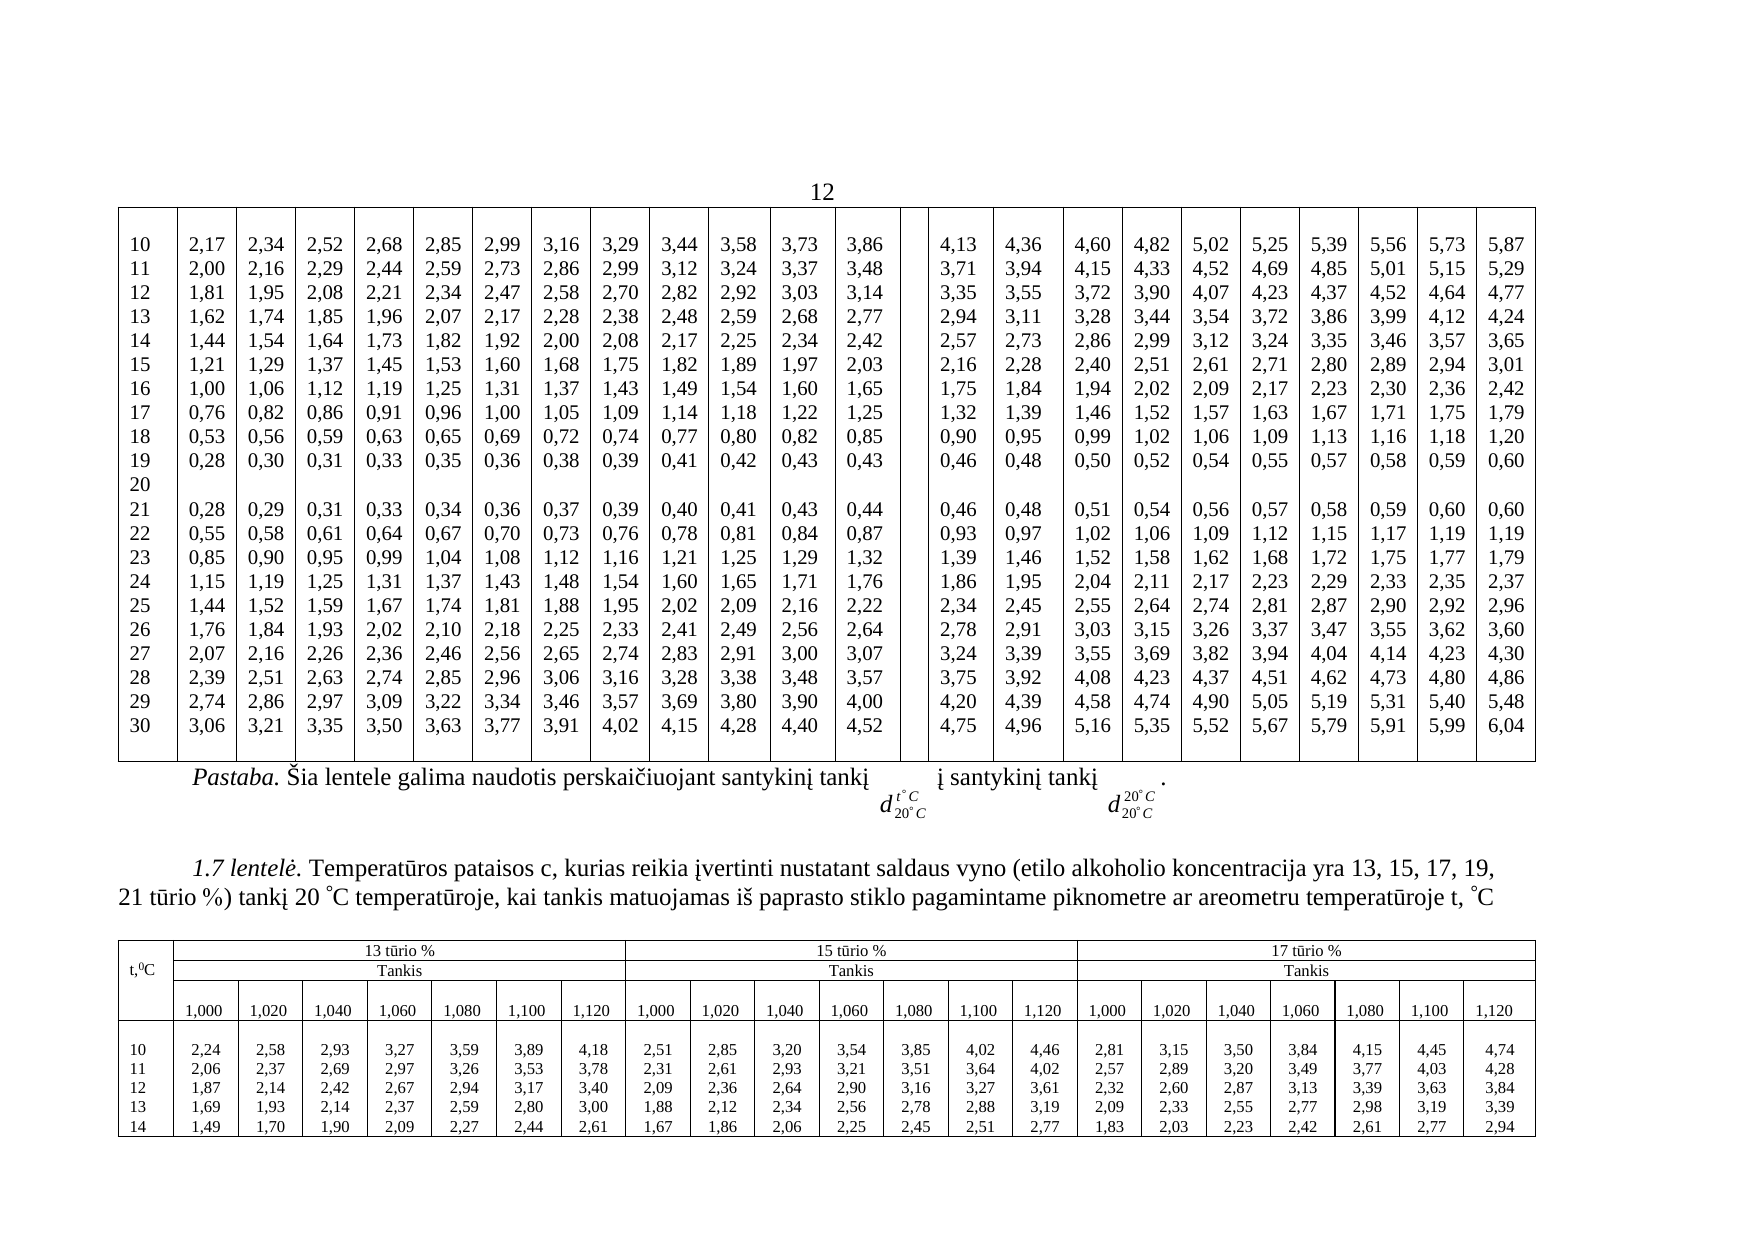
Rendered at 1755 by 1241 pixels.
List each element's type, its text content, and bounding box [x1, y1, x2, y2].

table_cell 2,51 2,31 2,09 1,88 1,67 [626, 1021, 690, 1136]
table_cell 1,080 [884, 981, 948, 1019]
table_cell 1,120 [1013, 981, 1077, 1019]
table_cell 1,020 [691, 981, 754, 1019]
table_cell 4,45 4,03 3,63 3,19 2,77 [1400, 1021, 1463, 1136]
table_cell 2,93 2,69 2,42 2,14 1,90 [303, 1021, 367, 1136]
table_cell Tankis [1078, 961, 1535, 980]
table_cell Tankis [626, 961, 1077, 980]
table_cell 5,02 4,52 4,07 3,54 3,12 2,61 2,09 1,57 1,06 0,54 0,56 1,09 1,62 2,17 2,74 3,26 3,82 4,37 4,90 5,52 [1182, 208, 1240, 761]
table_cell 2,85 2,59 2,34 2,07 1,82 1,53 1,25 0,96 0,65 0,35 0,34 0,67 1,04 1,37 1,74 2,10 2,46 2,85 3,22 3,63 [414, 208, 472, 761]
table_cell 3,50 3,20 2,87 2,55 2,23 [1207, 1021, 1270, 1136]
table_cell 4,74 4,28 3,84 3,39 2,94 [1464, 1021, 1535, 1136]
table_cell [901, 208, 928, 761]
table_cell 4,36 3,94 3,55 3,11 2,73 2,28 1,84 1,39 0,95 0,48 0,48 0,97 1,46 1,95 2,45 2,91 3,39 3,92 4,39 4,96 [994, 208, 1063, 761]
table_cell 2,24 2,06 1,87 1,69 1,49 [174, 1021, 238, 1136]
table_cell 2,58 2,37 2,14 1,93 1,70 [239, 1021, 302, 1136]
text Pastaba. Šia lentele galima naudotis perskaičiuojant santykinį tankį į santykinį tankį . [118, 762, 1526, 825]
table_cell 3,58 3,24 2,92 2,59 2,25 1,89 1,54 1,18 0,80 0,42 0,41 0,81 1,25 1,65 2,09 2,49 2,91 3,38 3,80 4,28 [709, 208, 770, 761]
table_cell 2,17 2,00 1,81 1,62 1,44 1,21 1,00 0,76 0,53 0,28 0,28 0,55 0,85 1,15 1,44 1,76 2,07 2,39 2,74 3,06 [178, 208, 236, 761]
text 1.7 lentelė. Temperatūros pataisos c, kurias reikia įvertinti nustatant saldaus vyno (etilo alkoholio koncentracija yra 13, 15, 17, 19, 21 tūrio ) tankį 20 C temperatūroje, kai tankis matuojamas iš paprasto stiklo pagamintame piknometre ar areometru temperatūroje t, C [118, 853, 1526, 911]
table_cell 1,100 [1400, 981, 1463, 1019]
table_cell 10 11 12 13 14 [119, 1021, 173, 1136]
table_cell 4,15 3,77 3,39 2,98 2,61 [1336, 1021, 1399, 1136]
table_cell 1,060 [820, 981, 883, 1019]
table_cell 4,46 4,02 3,61 3,19 2,77 [1013, 1021, 1077, 1136]
table_cell 4,13 3,71 3,35 2,94 2,57 2,16 1,75 1,32 0,90 0,46 0,46 0,93 1,39 1,86 2,34 2,78 3,24 3,75 4,20 4,75 [929, 208, 993, 761]
table_cell 1,100 [497, 981, 561, 1019]
table_cell Tankis [174, 961, 625, 980]
table_cell 10 11 12 13 14 15 16 17 18 19 20 21 22 23 24 25 26 27 28 29 30 [119, 208, 177, 761]
table_cell 4,02 3,64 3,27 2,88 2,51 [949, 1021, 1012, 1136]
table_cell 3,29 2,99 2,70 2,38 2,08 1,75 1,43 1,09 0,74 0,39 0,39 0,76 1,16 1,54 1,95 2,33 2,74 3,16 3,57 4,02 [591, 208, 649, 761]
table_header 13 tūrio % [174, 941, 625, 960]
table_cell 1,040 [755, 981, 819, 1019]
table_cell 3,86 3,48 3,14 2,77 2,42 2,03 1,65 1,25 0,85 0,43 0,44 0,87 1,32 1,76 2,22 2,64 3,07 3,57 4,00 4,52 [836, 208, 900, 761]
table_cell 3,73 3,37 3,03 2,68 2,34 1,97 1,60 1,22 0,82 0,43 0,43 0,84 1,29 1,71 2,16 2,56 3,00 3,48 3,90 4,40 [771, 208, 835, 761]
table_cell 1,080 [1336, 981, 1399, 1019]
table_cell 3,16 2,86 2,58 2,28 2,00 1,68 1,37 1,05 0,72 0,38 0,37 0,73 1,12 1,48 1,88 2,25 2,65 3,06 3,46 3,91 [532, 208, 590, 761]
table_cell 5,25 4,69 4,23 3,72 3,24 2,71 2,17 1,63 1,09 0,55 0,57 1,12 1,68 2,23 2,81 3,37 3,94 4,51 5,05 5,67 [1241, 208, 1299, 761]
table_cell 1,040 [1207, 981, 1270, 1019]
table_cell 5,56 5,01 4,52 3,99 3,46 2,89 2,30 1,71 1,16 0,58 0,59 1,17 1,75 2,33 2,90 3,55 4,14 4,73 5,31 5,91 [1359, 208, 1417, 761]
table_cell 3,85 3,51 3,16 2,78 2,45 [884, 1021, 948, 1136]
table_cell 2,52 2,29 2,08 1,85 1,64 1,37 1,12 0,86 0,59 0,31 0,31 0,61 0,95 1,25 1,59 1,93 2,26 2,63 2,97 3,35 [296, 208, 354, 761]
table_cell 2,34 2,16 1,95 1,74 1,54 1,29 1,06 0,82 0,56 0,30 0,29 0,58 0,90 1,19 1,52 1,84 2,16 2,51 2,86 3,21 [237, 208, 295, 761]
table_cell 3,54 3,21 2,90 2,56 2,25 [820, 1021, 883, 1136]
table_cell 5,73 5,15 4,64 4,12 3,57 2,94 2,36 1,75 1,18 0,59 0,60 1,19 1,77 2,35 2,92 3,62 4,23 4,80 5,40 5,99 [1418, 208, 1476, 761]
table_cell 1,020 [239, 981, 302, 1019]
table_cell 1,060 [1271, 981, 1334, 1019]
table_header 15 tūrio % [626, 941, 1077, 960]
table_cell 3,89 3,53 3,17 2,80 2,44 [497, 1021, 561, 1136]
table_cell 4,82 4,33 3,90 3,44 2,99 2,51 2,02 1,52 1,02 0,52 0,54 1,06 1,58 2,11 2,64 3,15 3,69 4,23 4,74 5,35 [1123, 208, 1181, 761]
table_cell 4,60 4,15 3,72 3,28 2,86 2,40 1,94 1,46 0,99 0,50 0,51 1,02 1,52 2,04 2,55 3,03 3,55 4,08 4,58 5,16 [1064, 208, 1122, 761]
table_cell 2,99 2,73 2,47 2,17 1,92 1,60 1,31 1,00 0,69 0,36 0,36 0,70 1,08 1,43 1,81 2,18 2,56 2,96 3,34 3,77 [473, 208, 531, 761]
table_cell 1,000 [1078, 981, 1141, 1019]
table_cell 3,27 2,97 2,67 2,37 2,09 [368, 1021, 431, 1136]
table_cell 1,120 [1464, 981, 1535, 1019]
table_cell 3,20 2,93 2,64 2,34 2,06 [755, 1021, 819, 1136]
table_cell 1,000 [626, 981, 690, 1019]
table_cell 3,59 3,26 2,94 2,59 2,27 [432, 1021, 496, 1136]
table_cell 1,080 [432, 981, 496, 1019]
table_cell 3,84 3,49 3,13 2,77 2,42 [1271, 1021, 1334, 1136]
table_cell 2,68 2,44 2,21 1,96 1,73 1,45 1,19 0,91 0,63 0,33 0,33 0,64 0,99 1,31 1,67 2,02 2,36 2,74 3,09 3,50 [355, 208, 413, 761]
table_cell 1,060 [368, 981, 431, 1019]
table_cell 1,020 [1142, 981, 1206, 1019]
table_cell 1,120 [562, 981, 625, 1019]
table_cell 4,18 3,78 3,40 3,00 2,61 [562, 1021, 625, 1136]
table_cell 1,100 [949, 981, 1012, 1019]
table_cell 1,000 [174, 981, 238, 1019]
table_cell 5,87 5,29 4,77 4,24 3,65 3,01 2,42 1,79 1,20 0,60 0,60 1,19 1,79 2,37 2,96 3,60 4,30 4,86 5,48 6,04 [1477, 208, 1535, 761]
table_header t,0C [119, 941, 173, 1019]
table_cell 1,040 [303, 981, 367, 1019]
table_cell 2,81 2,57 2,32 2,09 1,83 [1078, 1021, 1141, 1136]
table_cell 3,15 2,89 2,60 2,33 2,03 [1142, 1021, 1206, 1136]
table_cell 5,39 4,85 4,37 3,86 3,35 2,80 2,23 1,67 1,13 0,57 0,58 1,15 1,72 2,29 2,87 3,47 4,04 4,62 5,19 5,79 [1300, 208, 1358, 761]
table_cell 3,44 3,12 2,82 2,48 2,17 1,82 1,49 1,14 0,77 0,41 0,40 0,78 1,21 1,60 2,02 2,41 2,83 3,28 3,69 4,15 [650, 208, 708, 761]
table_header 17 tūrio % [1078, 941, 1535, 960]
table_cell 2,85 2,61 2,36 2,12 1,86 [691, 1021, 754, 1136]
